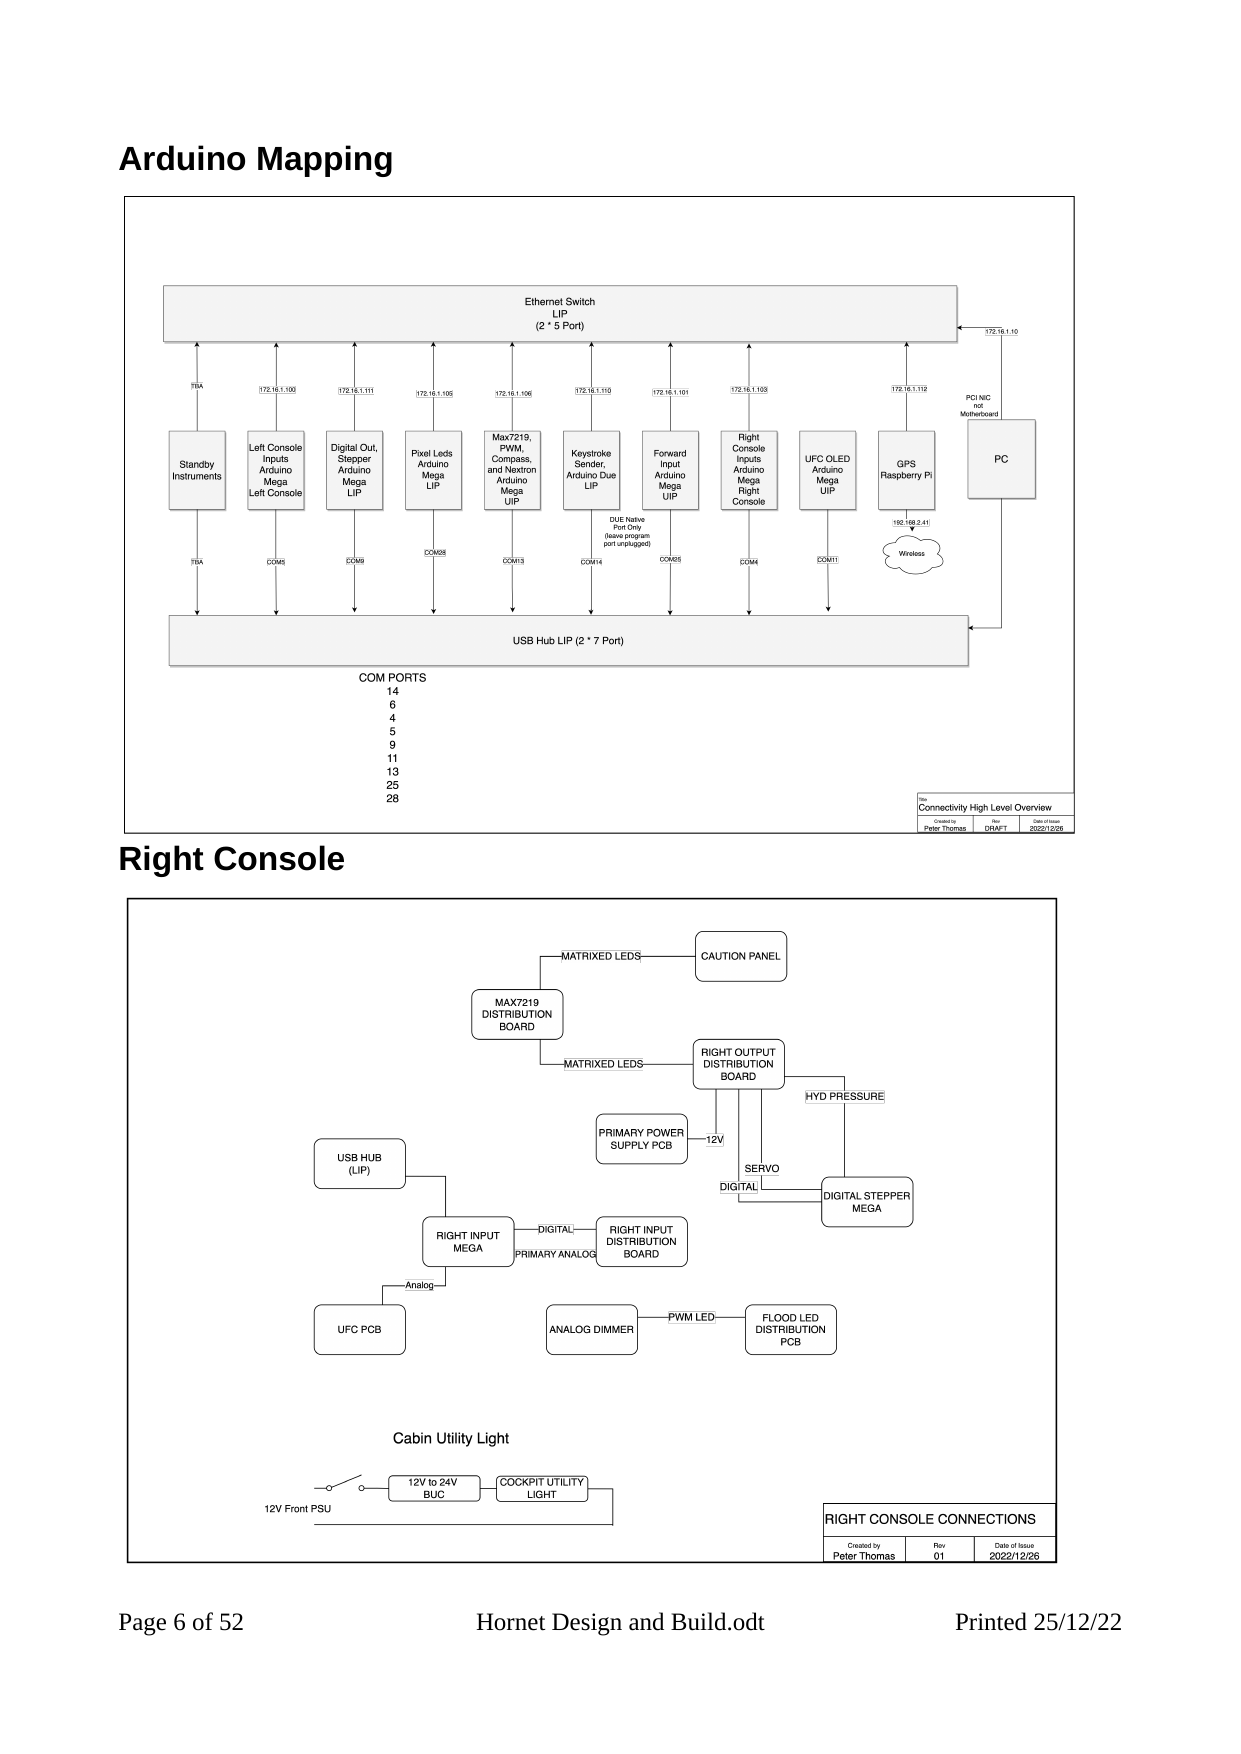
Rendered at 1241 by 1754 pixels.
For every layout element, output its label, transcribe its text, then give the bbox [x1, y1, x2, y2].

subtitle Right Console [118, 839, 1122, 877]
subtitle Arduino Mapping [118, 139, 1122, 178]
picture [118, 190, 1080, 839]
picture [118, 889, 1065, 1571]
